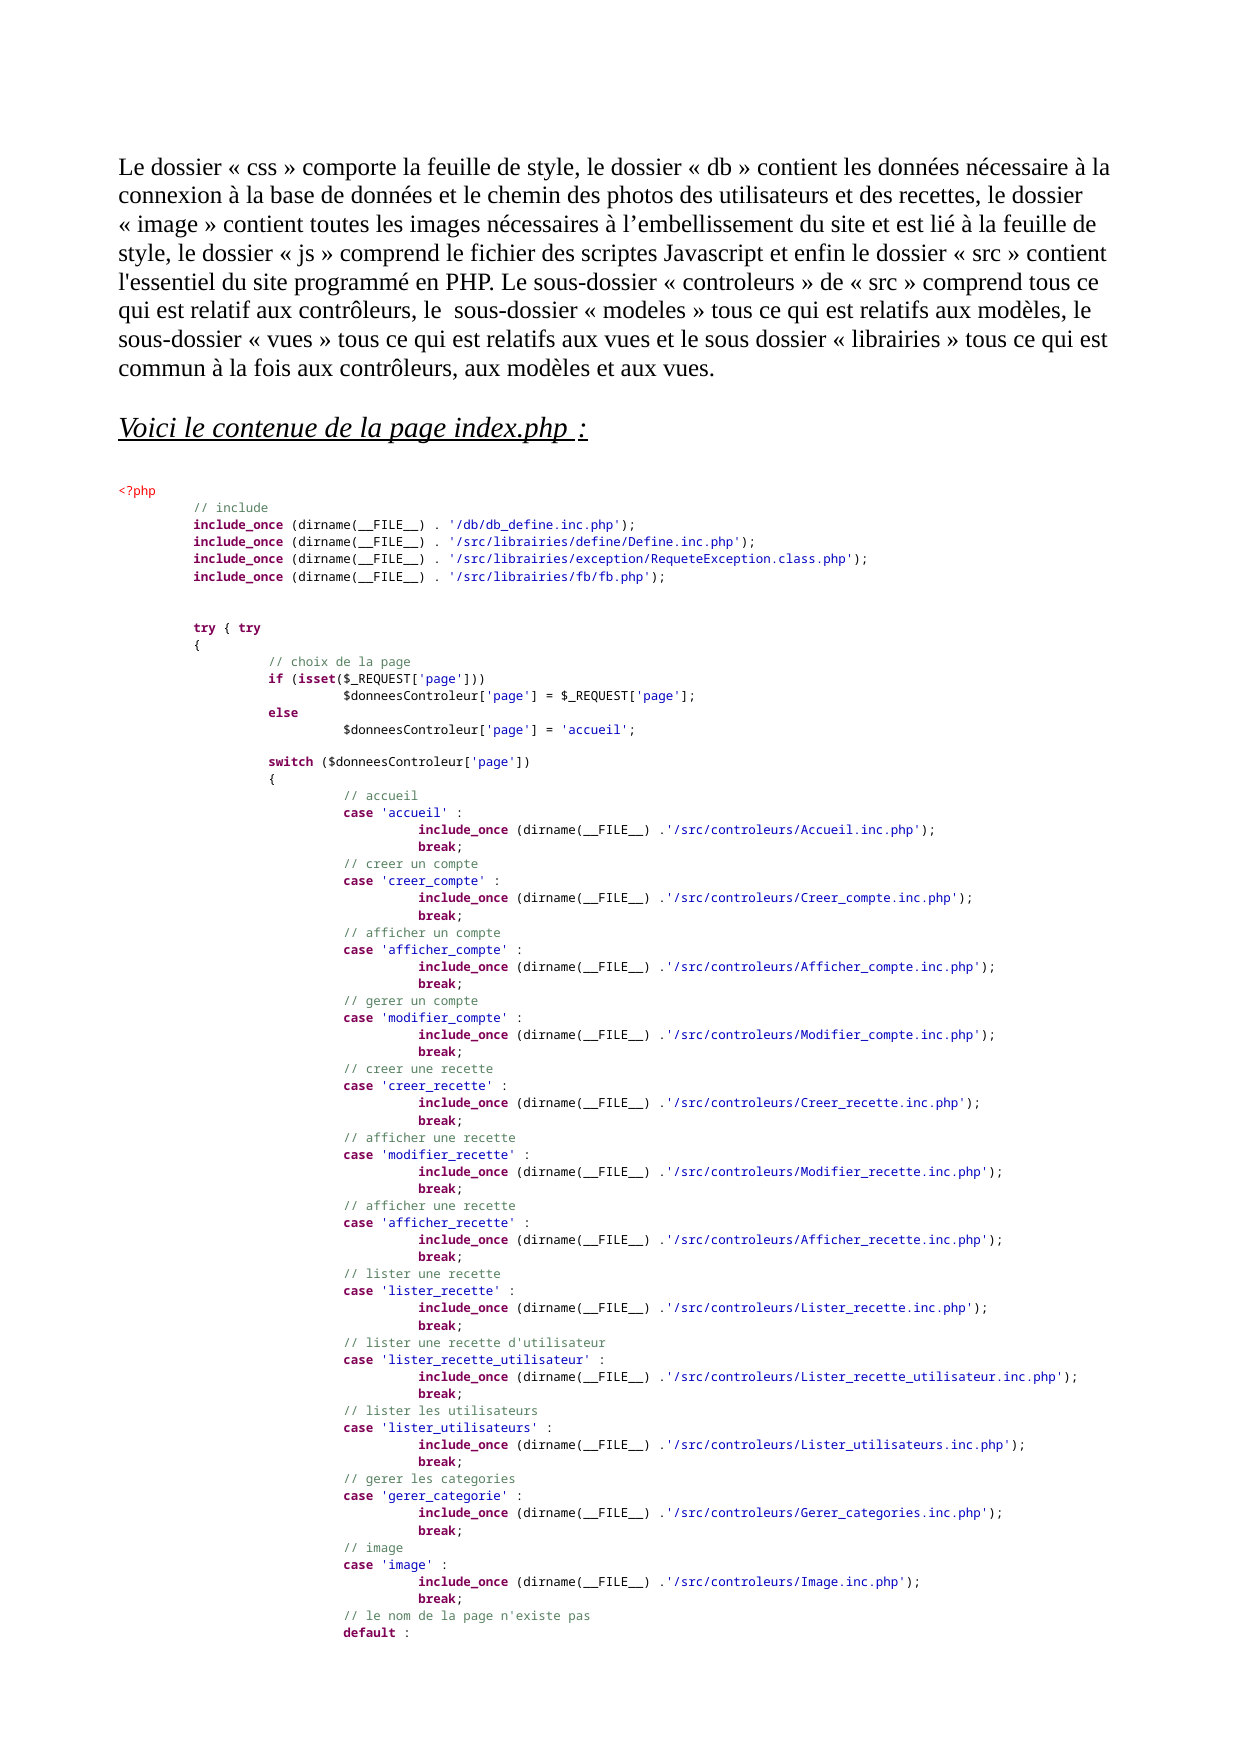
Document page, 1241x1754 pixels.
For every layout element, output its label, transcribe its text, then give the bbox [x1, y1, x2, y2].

text case 'creer_compte' : [118, 872, 1122, 889]
text case 'gerer_categorie' : [118, 1487, 1122, 1504]
text // creer un compte [118, 855, 1122, 872]
text case 'afficher_recette' : [118, 1214, 1122, 1231]
text Voici le contenue de la page index.php : [118, 410, 1122, 444]
text // gerer les categories [118, 1470, 1122, 1487]
text break; [118, 1453, 1122, 1470]
text break; [118, 1522, 1122, 1539]
text include_once (dirname(__FILE__) .'/src/controleurs/Modifier_recette.inc.php'); [118, 1163, 1122, 1180]
text case 'creer_recette' : [118, 1077, 1122, 1094]
text // gerer un compte [118, 992, 1122, 1009]
text { [118, 770, 1122, 787]
text switch ($donneesControleur['page']) [118, 753, 1122, 770]
text case 'afficher_compte' : [118, 941, 1122, 958]
text include_once (dirname(__FILE__) .'/src/controleurs/Afficher_compte.inc.php'); [118, 958, 1122, 975]
text Le dossier « css » comporte la feuille de style, le dossier « db » contient les données nécessaire à la connexion à la base de données et le chemin des photos des utilisateurs et des recettes, le dossier « image » contient toutes les images nécessaires à l’embellissement du site et est lié à la feuille de style, le dossier « js » comprend le fichier des scriptes Javascript et enfin le dossier « src » contient l'essentiel du site programmé en PHP. Le sous-dossier « controleurs » de « src » comprend tous ce qui est relatif aux contrôleurs, le sous-dossier « modeles » tous ce qui est relatifs aux modèles, le sous-dossier « vues » tous ce qui est relatifs aux vues et le sous dossier « librairies » tous ce qui est commun à la fois aux contrôleurs, aux modèles et aux vues. [118, 152, 1122, 382]
text include_once (dirname(__FILE__) .'/src/controleurs/Gerer_categories.inc.php'); [118, 1504, 1122, 1522]
text { [118, 636, 1122, 653]
text default : [118, 1624, 1122, 1641]
text case 'modifier_compte' : [118, 1009, 1122, 1026]
text // image [118, 1539, 1122, 1556]
text // include [118, 499, 1122, 516]
text include_once (dirname(__FILE__) .'/src/controleurs/Lister_recette.inc.php'); [118, 1299, 1122, 1317]
text // accueil [118, 787, 1122, 804]
text break; [118, 1248, 1122, 1265]
text break; [118, 1317, 1122, 1334]
text include_once (dirname(__FILE__) . '/db/db_define.inc.php'); [118, 516, 1122, 533]
text include_once (dirname(__FILE__) .'/src/controleurs/Lister_recette_utilisateur.inc.php'); [118, 1368, 1122, 1385]
text break; [118, 1112, 1122, 1129]
text $donneesControleur['page'] = $_REQUEST['page']; [118, 687, 1122, 704]
text // afficher une recette [118, 1129, 1122, 1146]
text // choix de la page [118, 653, 1122, 670]
text break; [118, 1043, 1122, 1060]
text // lister une recette d'utilisateur [118, 1334, 1122, 1351]
text case 'modifier_recette' : [118, 1146, 1122, 1163]
text break; [118, 975, 1122, 992]
text include_once (dirname(__FILE__) .'/src/controleurs/Afficher_recette.inc.php'); [118, 1231, 1122, 1248]
text break; [118, 907, 1122, 924]
text // lister les utilisateurs [118, 1402, 1122, 1419]
text break; [118, 1590, 1122, 1607]
text if (isset($_REQUEST['page'])) [118, 670, 1122, 687]
text // lister une recette [118, 1265, 1122, 1282]
text // afficher un compte [118, 924, 1122, 941]
text case 'lister_utilisateurs' : [118, 1419, 1122, 1436]
text include_once (dirname(__FILE__) . '/src/librairies/define/Define.inc.php'); [118, 533, 1122, 551]
text case 'image' : [118, 1556, 1122, 1573]
text break; [118, 838, 1122, 855]
text $donneesControleur['page'] = 'accueil'; [118, 721, 1122, 738]
text break; [118, 1385, 1122, 1402]
text else [118, 704, 1122, 721]
text // afficher une recette [118, 1197, 1122, 1214]
text break; [118, 1180, 1122, 1197]
text include_once (dirname(__FILE__) .'/src/controleurs/Creer_compte.inc.php'); [118, 889, 1122, 907]
text case 'lister_recette' : [118, 1282, 1122, 1299]
text <?php [118, 482, 1122, 499]
text // le nom de la page n'existe pas [118, 1607, 1122, 1624]
text include_once (dirname(__FILE__) .'/src/controleurs/Image.inc.php'); [118, 1573, 1122, 1590]
text include_once (dirname(__FILE__) . '/src/librairies/fb/fb.php'); [118, 568, 1122, 585]
text include_once (dirname(__FILE__) . '/src/librairies/exception/RequeteException.class.php'); [118, 551, 1122, 568]
text include_once (dirname(__FILE__) .'/src/controleurs/Lister_utilisateurs.inc.php'); [118, 1436, 1122, 1453]
text case 'accueil' : [118, 804, 1122, 821]
text include_once (dirname(__FILE__) .'/src/controleurs/Creer_recette.inc.php'); [118, 1094, 1122, 1112]
text try { try [118, 619, 1122, 636]
text // creer une recette [118, 1060, 1122, 1077]
text include_once (dirname(__FILE__) .'/src/controleurs/Modifier_compte.inc.php'); [118, 1026, 1122, 1043]
text include_once (dirname(__FILE__) .'/src/controleurs/Accueil.inc.php'); [118, 821, 1122, 838]
text case 'lister_recette_utilisateur' : [118, 1351, 1122, 1368]
